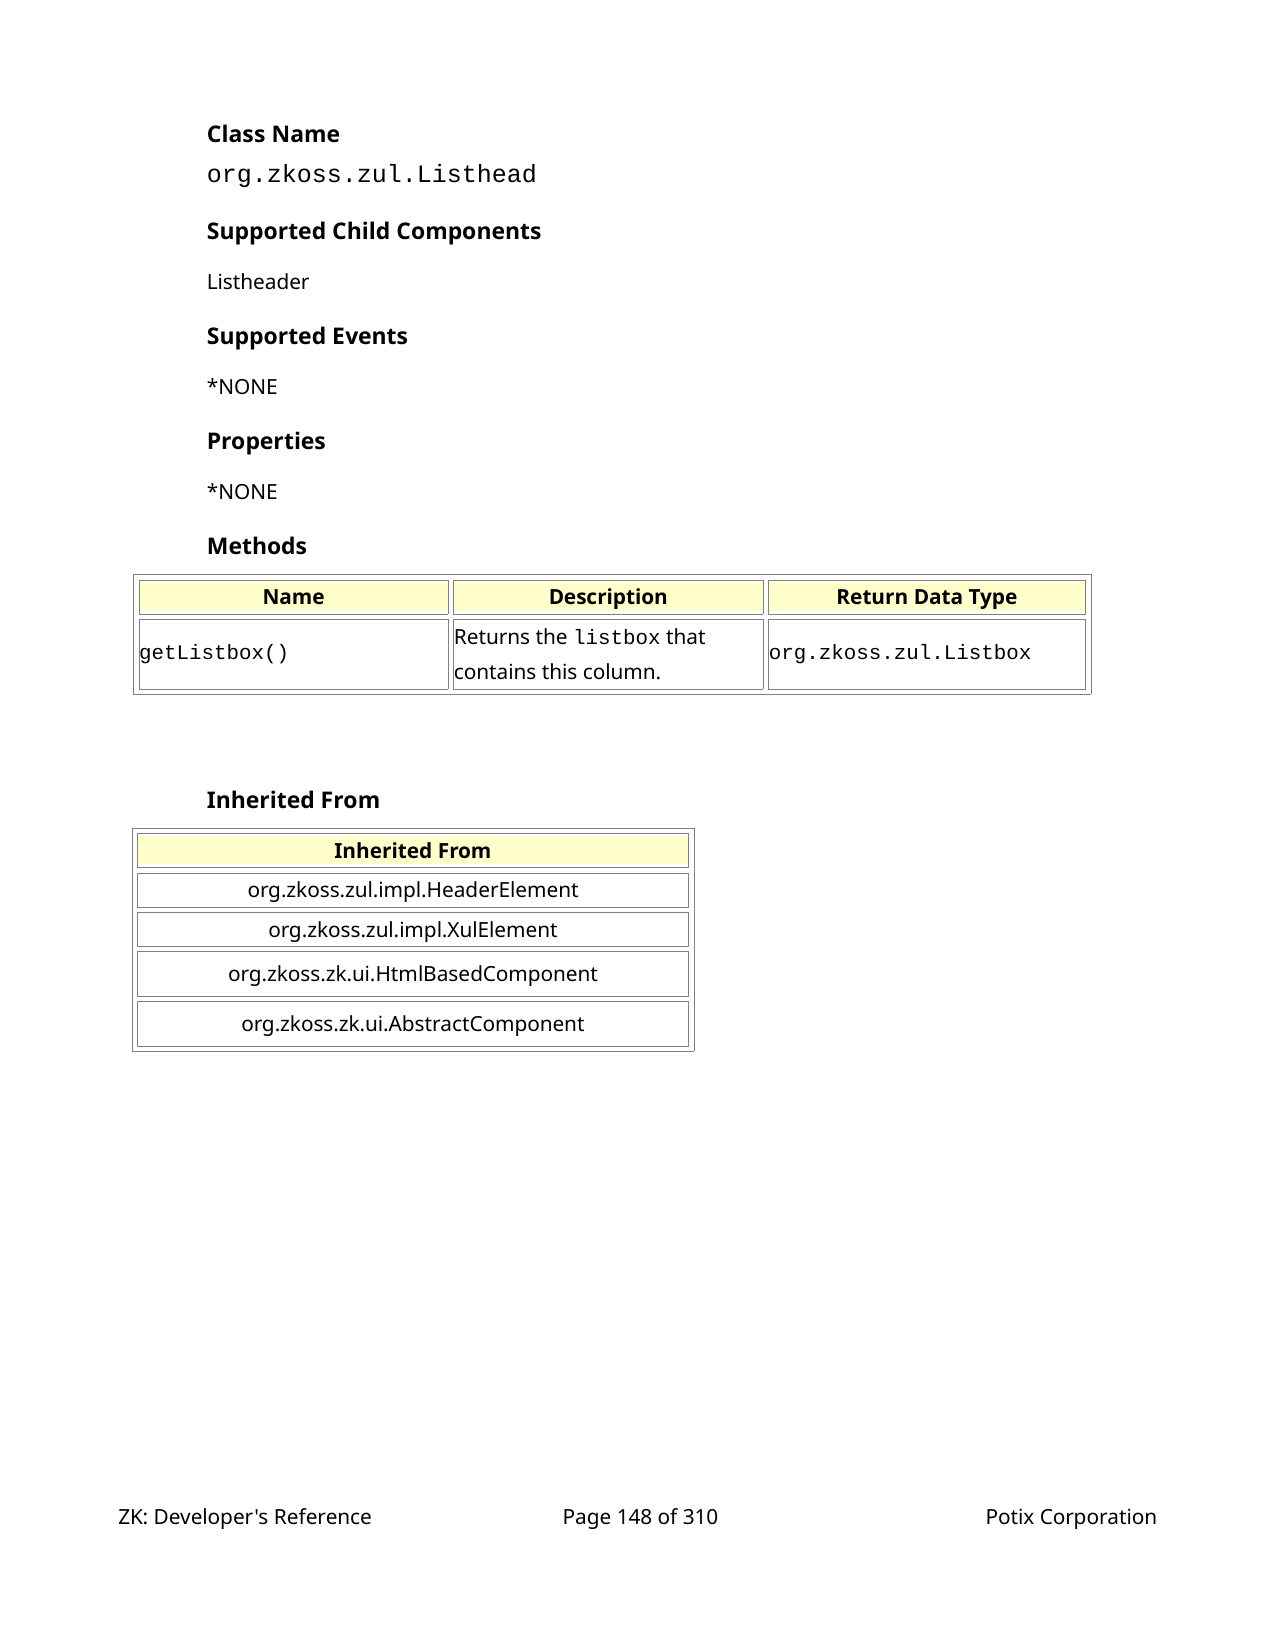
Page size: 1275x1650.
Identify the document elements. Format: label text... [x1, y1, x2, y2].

table_header Description [451, 575, 766, 613]
table_cell Returns the listbox that contains this column. [451, 614, 766, 688]
subtitle Class Name [207, 118, 1157, 149]
subtitle Supported Child Components [207, 215, 1157, 246]
table_cell org.zkoss.zul.Listbox [766, 614, 1088, 688]
text Listheader [207, 267, 1157, 295]
table_header Inherited From [134, 829, 691, 867]
text org.zkoss.zul.Listhead [207, 162, 1157, 190]
table_cell org.zkoss.zk.ui.HtmlBasedComponent [134, 946, 691, 996]
subtitle Supported Events [207, 320, 1157, 351]
table_cell org.zkoss.zk.ui.AbstractComponent [134, 996, 691, 1046]
table_header Return Data Type [766, 575, 1088, 613]
text *NONE [207, 477, 1157, 505]
subtitle Properties [207, 425, 1157, 456]
table_cell org.zkoss.zul.impl.XulElement [134, 907, 691, 946]
table_cell getListbox() [136, 614, 451, 688]
subtitle Methods [207, 530, 1157, 562]
table_header Name [136, 575, 451, 613]
table_cell org.zkoss.zul.impl.HeaderElement [134, 867, 691, 907]
subtitle Inherited From [207, 784, 1157, 815]
text *NONE [207, 372, 1157, 400]
